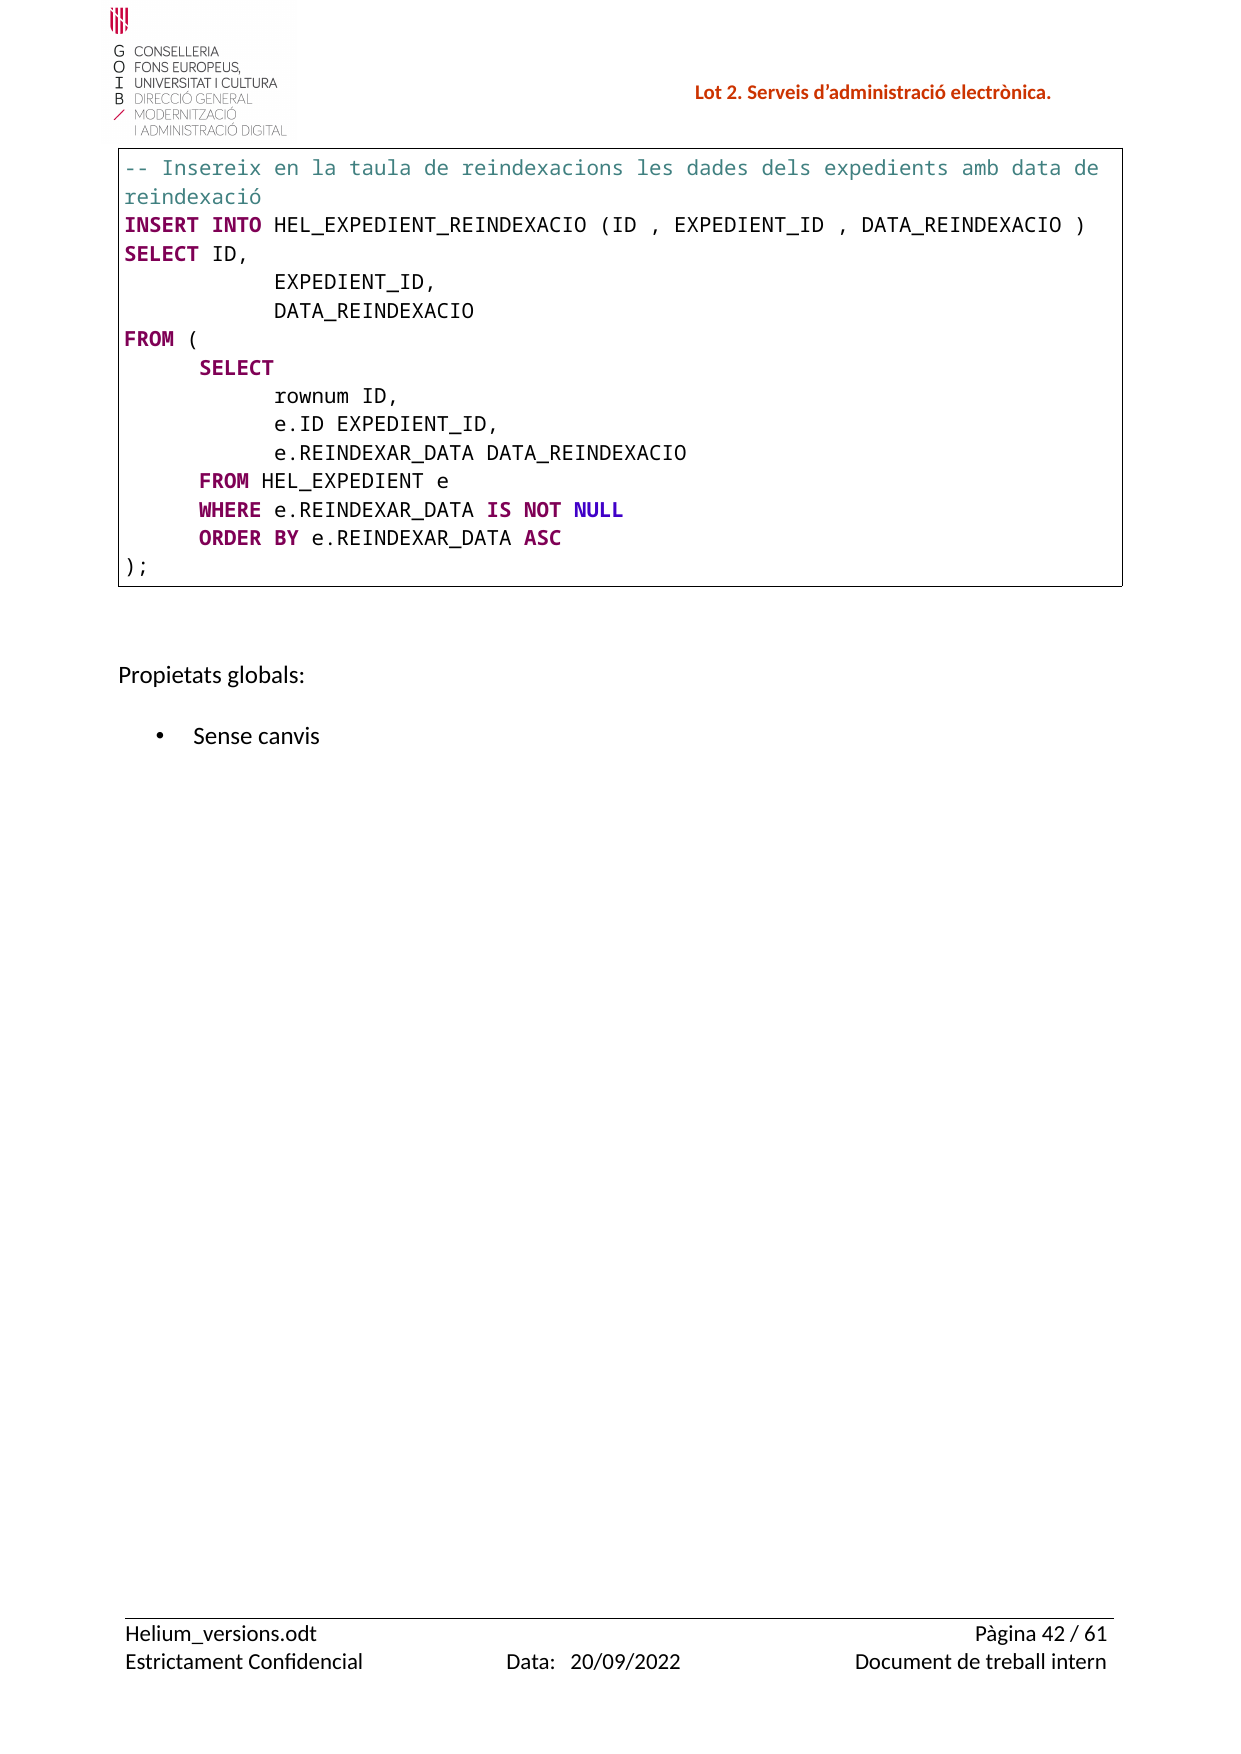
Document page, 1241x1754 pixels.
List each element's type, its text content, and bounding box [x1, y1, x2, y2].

text Propietats globals: [118, 659, 1122, 689]
list Sense canvis [156, 720, 1122, 750]
picture [100, 0, 297, 144]
table_header -- Insereix en la taula de reindexacions les dades dels expedients amb data de reindexació INSERT INTO HEL_EXPEDIENT_REINDEXACIO (ID , EXPEDIENT_ID , DATA_REINDEXACIO ) SELECT ID, EXPEDIENT_ID, DATA_REINDEXACIO FROM ( SELECT rownum ID, e.ID EXPEDIENT_ID, e.REINDEXAR_DATA DATA_REINDEXACIO FROM HEL_EXPEDIENT e WHERE e.REINDEXAR_DATA IS NOT NULL ORDER BY e.REINDEXAR_DATA ASC ); [119, 149, 1122, 586]
